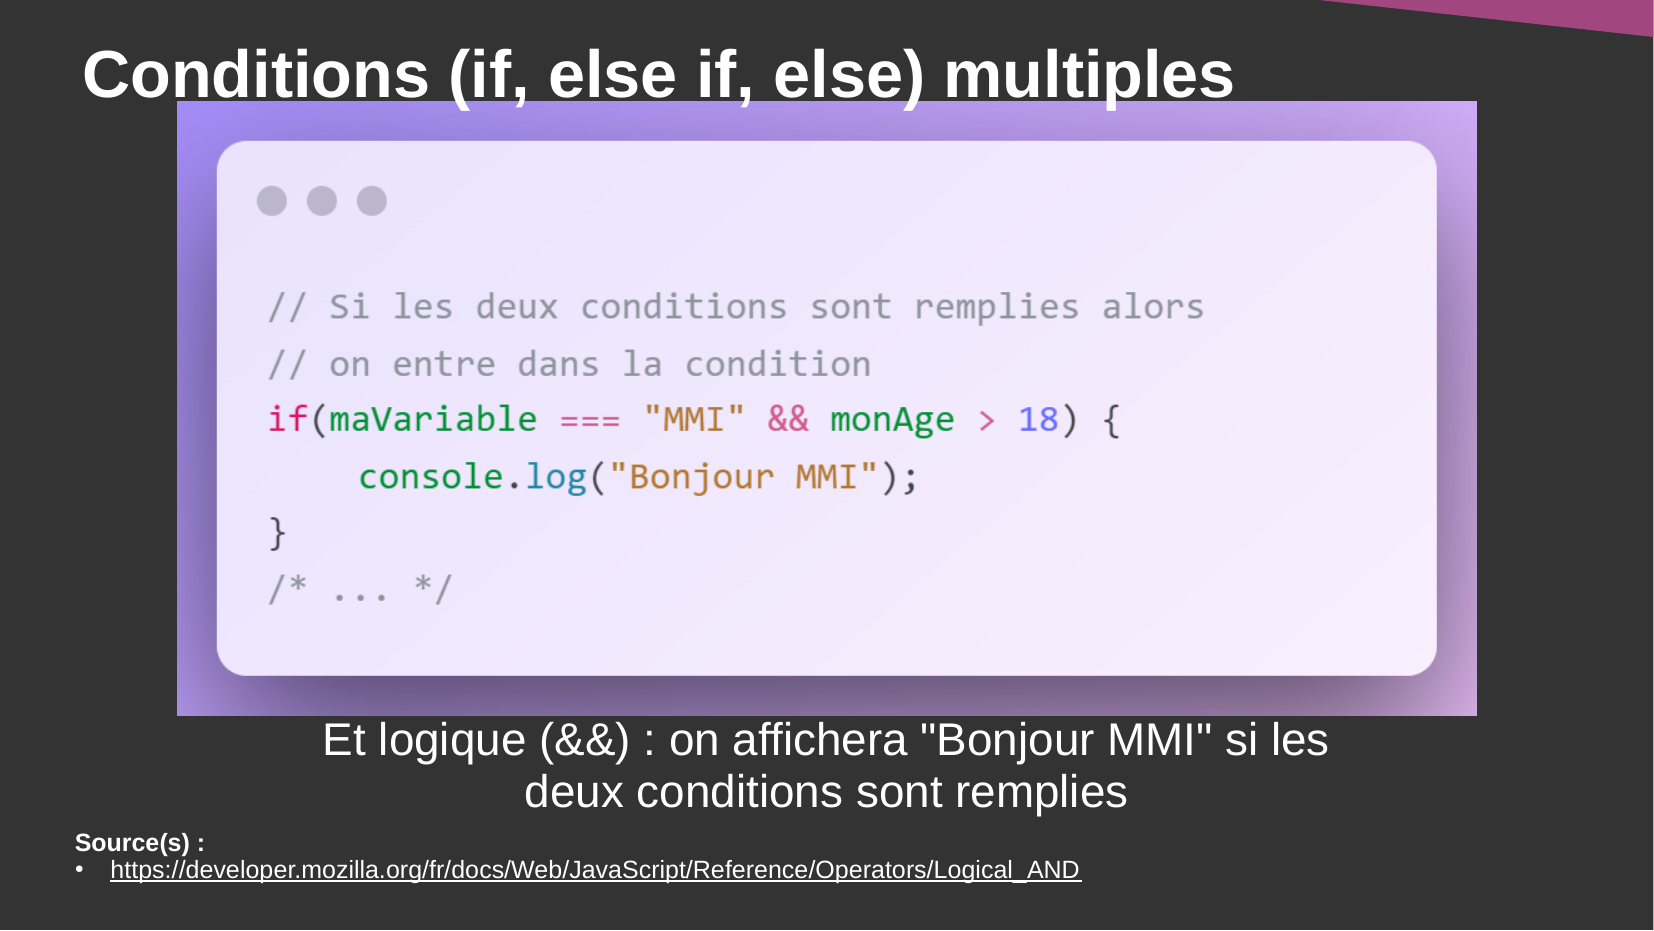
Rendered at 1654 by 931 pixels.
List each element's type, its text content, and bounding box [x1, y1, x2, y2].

picture [177, 114, 1477, 716]
text_box [1319, 0, 1654, 38]
text_box Source(s) : https://developer.mozilla.org/fr/docs/Web/JavaScript/Reference/Operators/Logical_AND [60, 820, 1583, 892]
title Et logique (&&) : on affichera "Bonjour MMI" si les deux conditions sont remplies [271, 714, 1383, 817]
title Conditions (if, else if, else) multiples [82, 37, 1571, 114]
